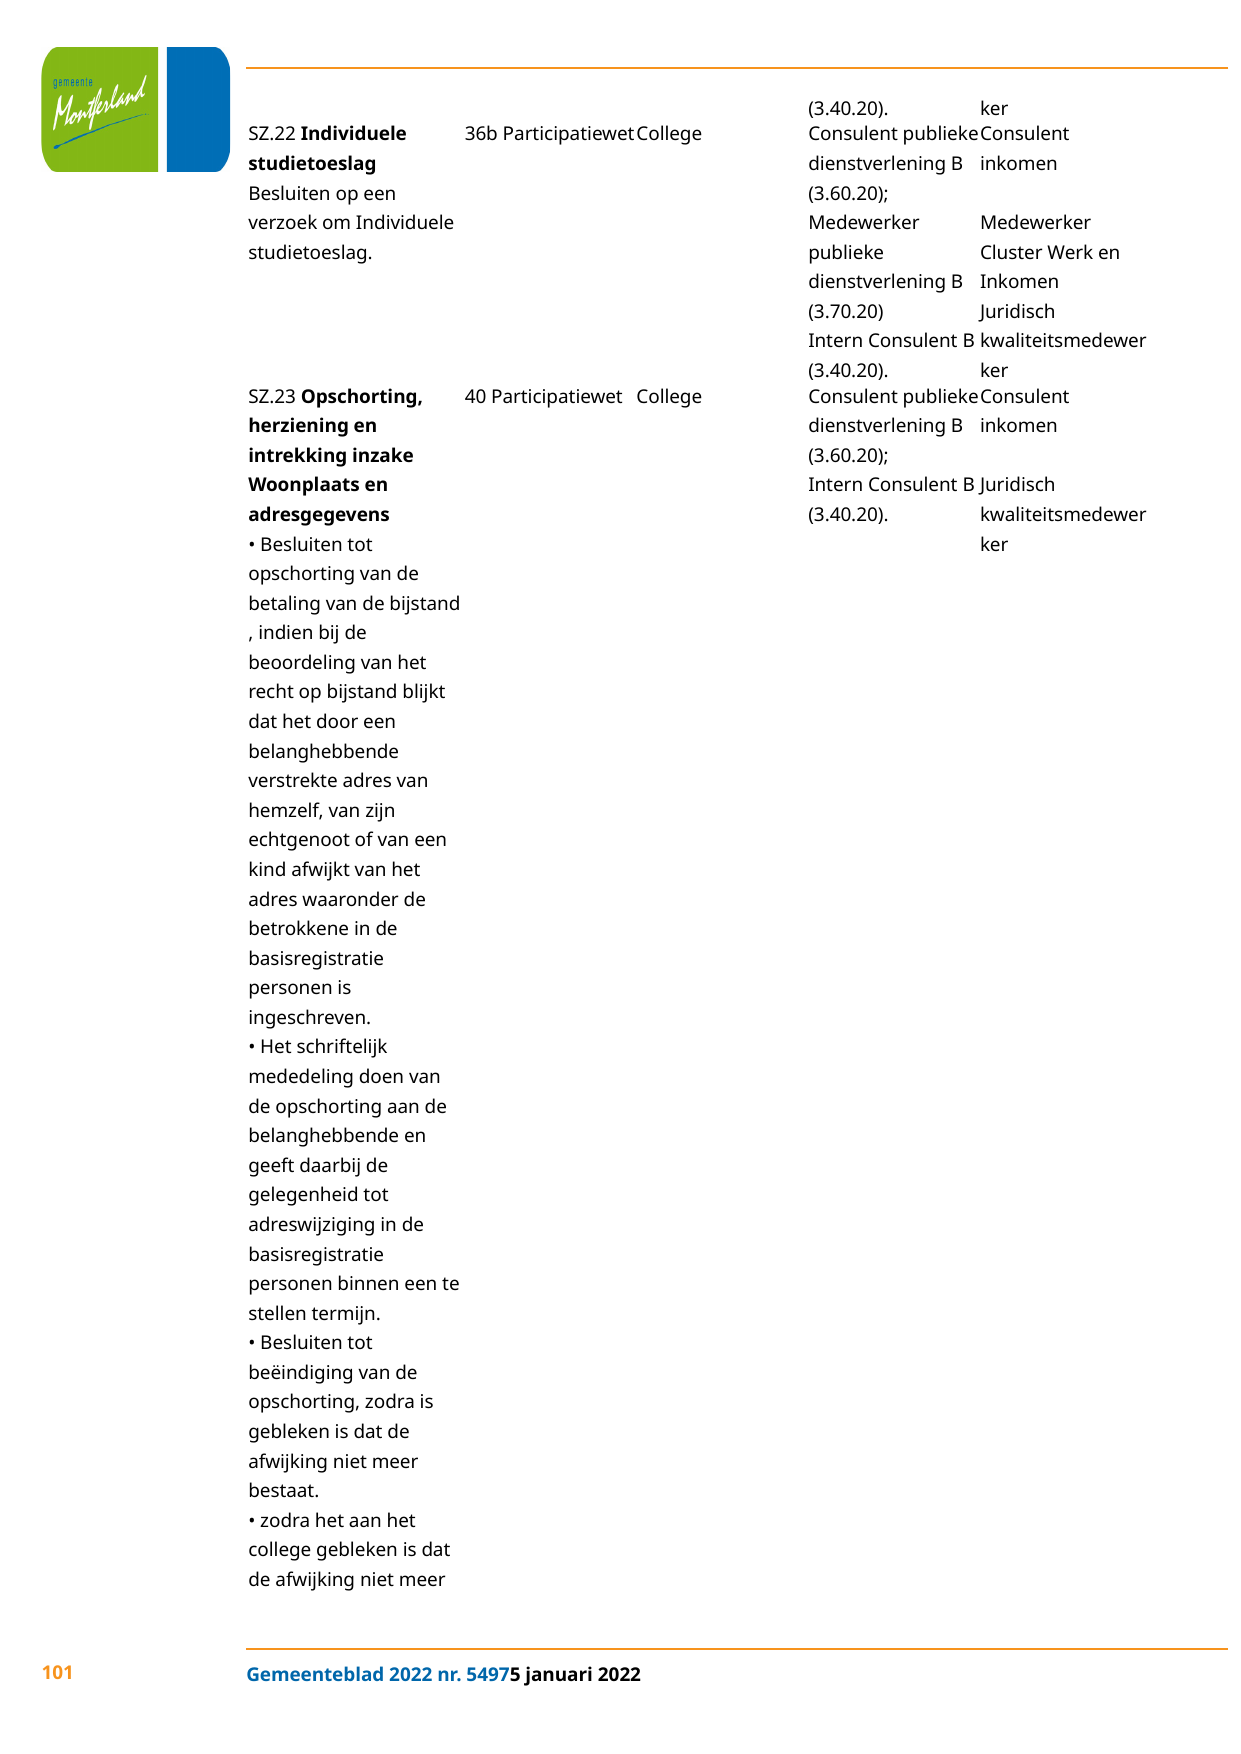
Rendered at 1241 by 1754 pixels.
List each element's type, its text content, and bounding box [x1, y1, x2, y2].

table_cell Consulent inkomen Medewerker Cluster Werk en Inkomen Juridisch kwaliteitsmedewerker [980, 121, 1152, 383]
table_cell Consulent publieke dienstverlening B (3.60.20); Medewerker publieke dienstverlening B (3.70.20) Intern Consulent B (3.40.20). [808, 121, 980, 383]
table_cell 40 Participatiewet [465, 383, 636, 1592]
table_cell 36b Participatiewet [465, 121, 636, 383]
table_cell Consulent publieke dienstverlening B (3.60.20); Intern Consulent B (3.40.20). [808, 383, 980, 1592]
table_cell SZ.23 Opschorting, herziening en intrekking inzake Woonplaats en adresgegevens • Besluiten tot opschorting van de betaling van de bijstand , indien bij de beoordeling van het recht op bijstand blijkt dat het door een belanghebbende verstrekte adres van hemzelf, van zijn echtgenoot of van een kind afwijkt van het adres waaronder de betrokkene in de basisregistratie personen is ingeschreven. • Het schriftelijk mededeling doen van de opschorting aan de belanghebbende en geeft daarbij de gelegenheid tot adreswijziging in de basisregistratie personen binnen een te stellen termijn. • Besluiten tot beëindiging van de opschorting, zodra is gebleken is dat de afwijking niet meer bestaat. • zodra het aan het college gebleken is dat de afwijking niet meer [248, 383, 464, 1592]
table_cell College [636, 383, 808, 1592]
table_cell (3.40.20). [808, 95, 980, 121]
table_cell College [636, 121, 808, 383]
table_cell [636, 95, 808, 121]
table_cell ker [980, 95, 1152, 121]
table_cell [465, 95, 636, 121]
table_cell SZ.22 Individuele studietoeslag Besluiten op een verzoek om Individuele studietoeslag. [248, 121, 464, 383]
picture [41, 47, 231, 172]
table_cell [248, 95, 464, 121]
table_cell Consulent inkomen Juridisch kwaliteitsmedewerker [980, 383, 1152, 1592]
